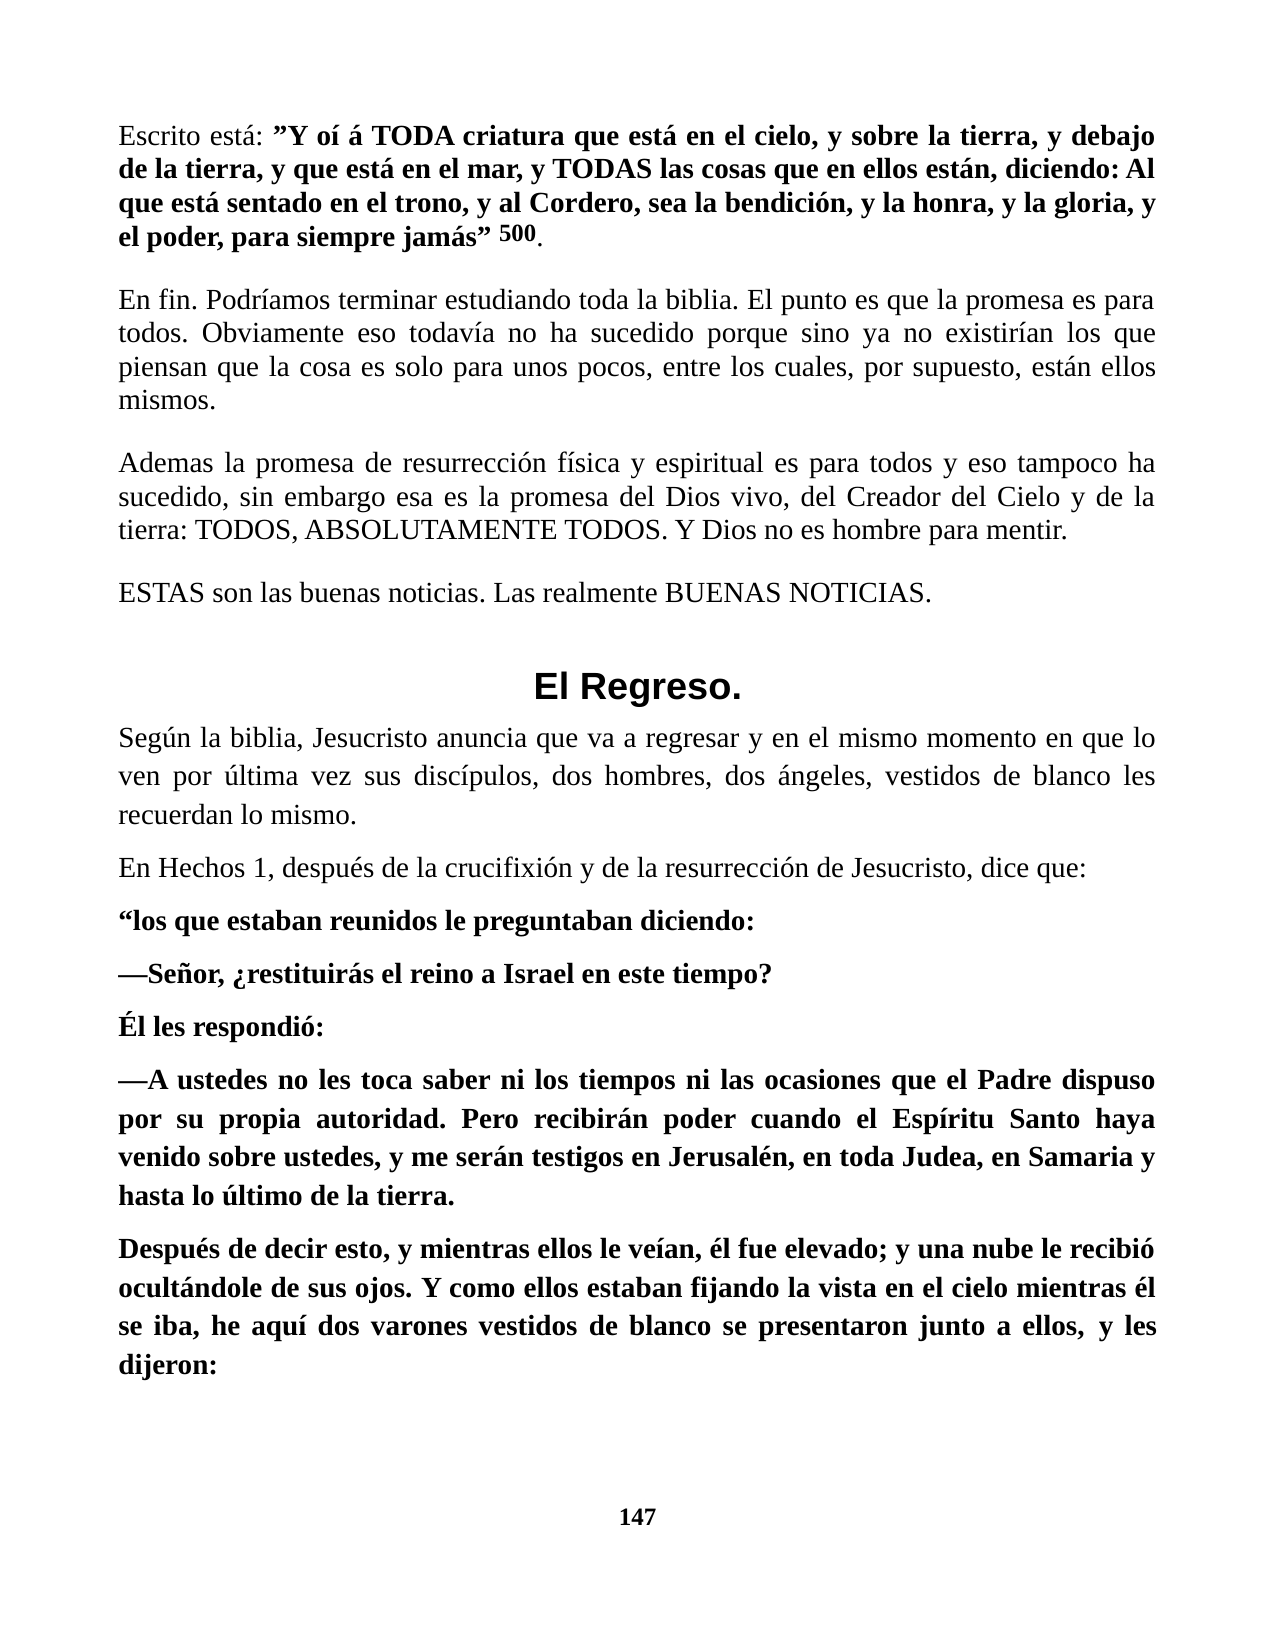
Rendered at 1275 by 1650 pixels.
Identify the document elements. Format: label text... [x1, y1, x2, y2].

text En Hechos 1, después de la crucifixión y de la resurrección de Jesucristo, dice que: [118, 850, 1157, 883]
text ESTAS son las buenas noticias. Las realmente BUENAS NOTICIAS. [118, 576, 1157, 609]
text En fin. Podríamos terminar estudiando toda la biblia. El punto es que la promesa es para todos. Obviamente eso todavía no ha sucedido porque sino ya no existirían los que piensan que la cosa es solo para unos pocos, entre los cuales, por supuesto, están ellos mismos. [118, 282, 1157, 416]
text —Señor, ¿restituirás el reino a Israel en este tiempo? [118, 956, 1157, 990]
text Después de decir esto, y mientras ellos le veían, él fue elevado; y una nube le recibió ocultándole de sus ojos. Y como ellos estaban fijando la vista en el cielo mientras él se iba, he aquí dos varones vestidos de blanco se presentaron junto a ellos, y les dijeron: [118, 1231, 1157, 1380]
text Según la biblia, Jesucristo anuncia que va a regresar y en el mismo momento en que lo ven por última vez sus discípulos, dos hombres, dos ángeles, vestidos de blanco les recuerdan lo mismo. [118, 720, 1157, 830]
text Escrito está: ”Y oí á TODA criatura que está en el cielo, y sobre la tierra, y debajo de la tierra, y que está en el mar, y TODAS las cosas que en ellos están, diciendo: Al que está sentado en el trono, y al Cordero, sea la bendición, y la honra, y la gloria, y el poder, para siempre jamás” . [118, 118, 1157, 252]
text Él les respondió: [118, 1009, 1157, 1043]
text “los que estaban reunidos le preguntaban diciendo: [118, 903, 1157, 937]
text Ademas la promesa de resurrección física y espiritual es para todos y eso tampoco ha sucedido, sin embargo esa es la promesa del Dios vivo, del Creador del Cielo y de la tierra: TODOS, ABSOLUTAMENTE TODOS. Y Dios no es hombre para mentir. [118, 445, 1157, 546]
text —A ustedes no les toca saber ni los tiempos ni las ocasiones que el Padre dispuso por su propia autoridad. Pero recibirán poder cuando el Espíritu Santo haya venido sobre ustedes, y me serán testigos en Jerusalén, en toda Judea, en Samaria y hasta lo último de la tierra. [118, 1062, 1157, 1212]
subtitle El Regreso. [118, 663, 1157, 707]
